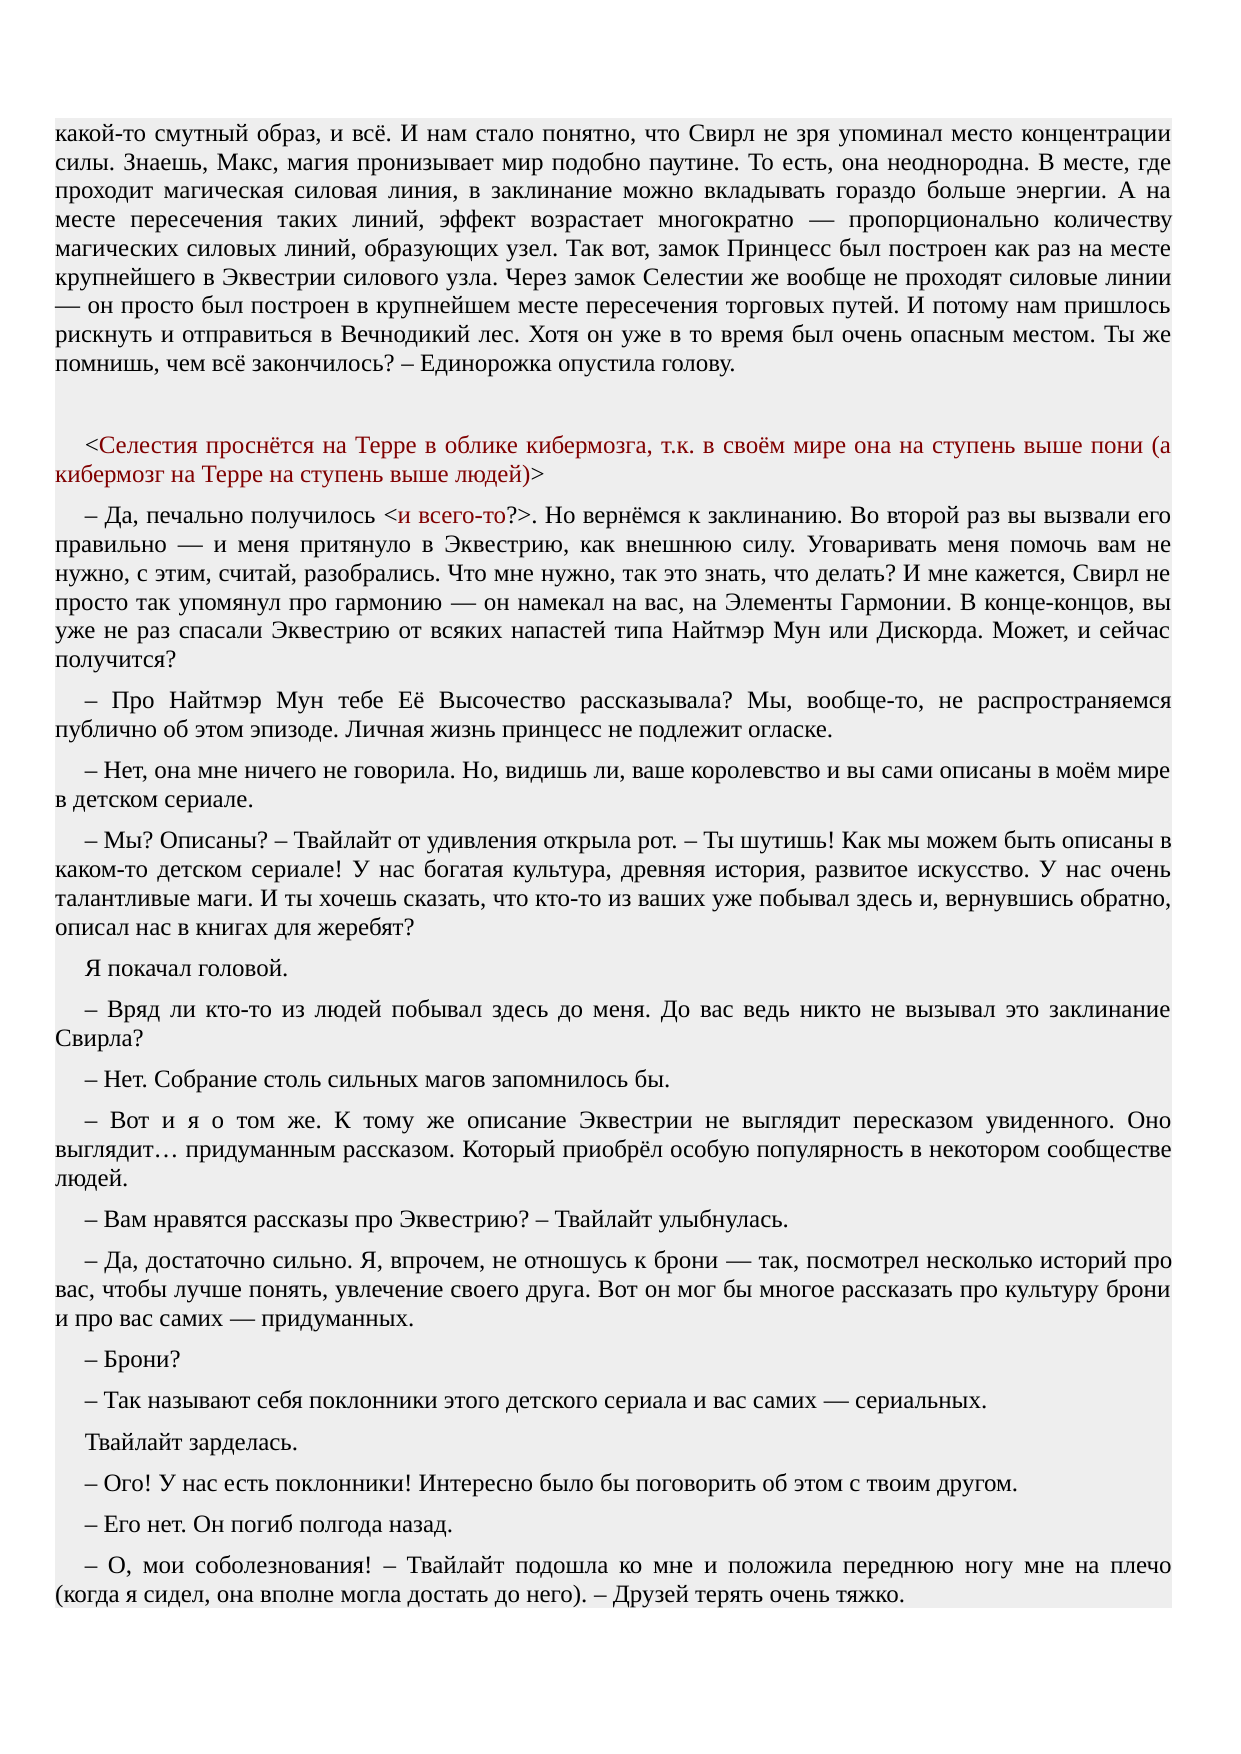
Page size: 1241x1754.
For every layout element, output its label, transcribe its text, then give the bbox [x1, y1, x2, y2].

text – Да, достаточно сильно. Я, впрочем, не отношусь к брони — так, посмотрел несколько историй про вас, чтобы лучше понять, увлечение своего друга. Вот он мог бы многое рассказать про культуру брони и про вас самих — придуманных. [55, 1246, 1172, 1332]
text – Брони? [55, 1344, 1172, 1373]
text какой-то смутный образ, и всё. И нам стало понятно, что Свирл не зря упоминал место концентрации силы. Знаешь, Макс, магия пронизывает мир подобно паутине. То есть, она неоднородна. В месте, где проходит магическая силовая линия, в заклинание можно вкладывать гораздо больше энергии. А на месте пересечения таких линий, эффект возрастает многократно — пропорционально количеству магических силовых линий, образующих узел. Так вот, замок Принцесс был построен как раз на месте крупнейшего в Эквестрии силового узла. Через замок Селестии же вообще не проходят силовые линии — он просто был построен в крупнейшем месте пересечения торговых путей. И потому нам пришлось рискнуть и отправиться в Вечнодикий лес. Хотя он уже в то время был очень опасным местом. Ты же помнишь, чем всё закончилось? – Единорожка опустила голову. [55, 118, 1172, 377]
text – О, мои соболезнования! – Твайлайт подошла ко мне и положила переднюю ногу мне на плечо (когда я сидел, она вполне могла достать до него). – Друзей терять очень тяжко. [55, 1551, 1172, 1608]
text – Да, печально получилось <и всего-то?>. Но вернёмся к заклинанию. Во второй раз вы вызвали его правильно — и меня притянуло в Эквестрию, как внешнюю силу. Уговаривать меня помочь вам не нужно, с этим, считай, разобрались. Что мне нужно, так это знать, что делать? И мне кажется, Свирл не просто так упомянул про гармонию — он намекал на вас, на Элементы Гармонии. В конце-концов, вы уже не раз спасали Эквестрию от всяких напастей типа Найтмэр Мун или Дискорда. Может, и сейчас получится? [55, 501, 1172, 673]
text – Нет, она мне ничего не говорила. Но, видишь ли, ваше королевство и вы сами описаны в моём мире в детском сериале. [55, 756, 1172, 813]
text – Мы? Описаны? – Твайлайт от удивления открыла рот. – Ты шутишь! Как мы можем быть описаны в каком-то детском сериале! У нас богатая культура, древняя история, развитое искусство. У нас очень талантливые маги. И ты хочешь сказать, что кто-то из ваших уже побывал здесь и, вернувшись обратно, описал нас в книгах для жеребят? [55, 826, 1172, 941]
text – Про Найтмэр Мун тебе Её Высочество рассказывала? Мы, вообще-то, не распространяемся публично об этом эпизоде. Личная жизнь принцесс не подлежит огласке. [55, 686, 1172, 743]
text Я покачал головой. [55, 953, 1172, 982]
text – Вот и я о том же. К тому же описание Эквестрии не выглядит пересказом увиденного. Оно выглядит… придуманным рассказом. Который приобрёл особую популярность в некотором сообществе людей. [55, 1106, 1172, 1192]
text Твайлайт зарделась. [55, 1427, 1172, 1456]
text <Селестия проснётся на Терре в облике кибермозга, т.к. в своём мире она на ступень выше пони (а кибермозг на Терре на ступень выше людей)> [55, 431, 1172, 488]
text – Так называют себя поклонники этого детского сериала и вас самих — сериальных. [55, 1386, 1172, 1414]
text – Ого! У нас есть поклонники! Интересно было бы поговорить об этом с твоим другом. [55, 1468, 1172, 1497]
text – Вам нравятся рассказы про Эквестрию? – Твайлайт улыбнулась. [55, 1204, 1172, 1233]
text – Нет. Собрание столь сильных магов запомнилось бы. [55, 1064, 1172, 1093]
text – Его нет. Он погиб полгода назад. [55, 1509, 1172, 1538]
text – Вряд ли кто-то из людей побывал здесь до меня. До вас ведь никто не вызывал это заклинание Свирла? [55, 994, 1172, 1052]
